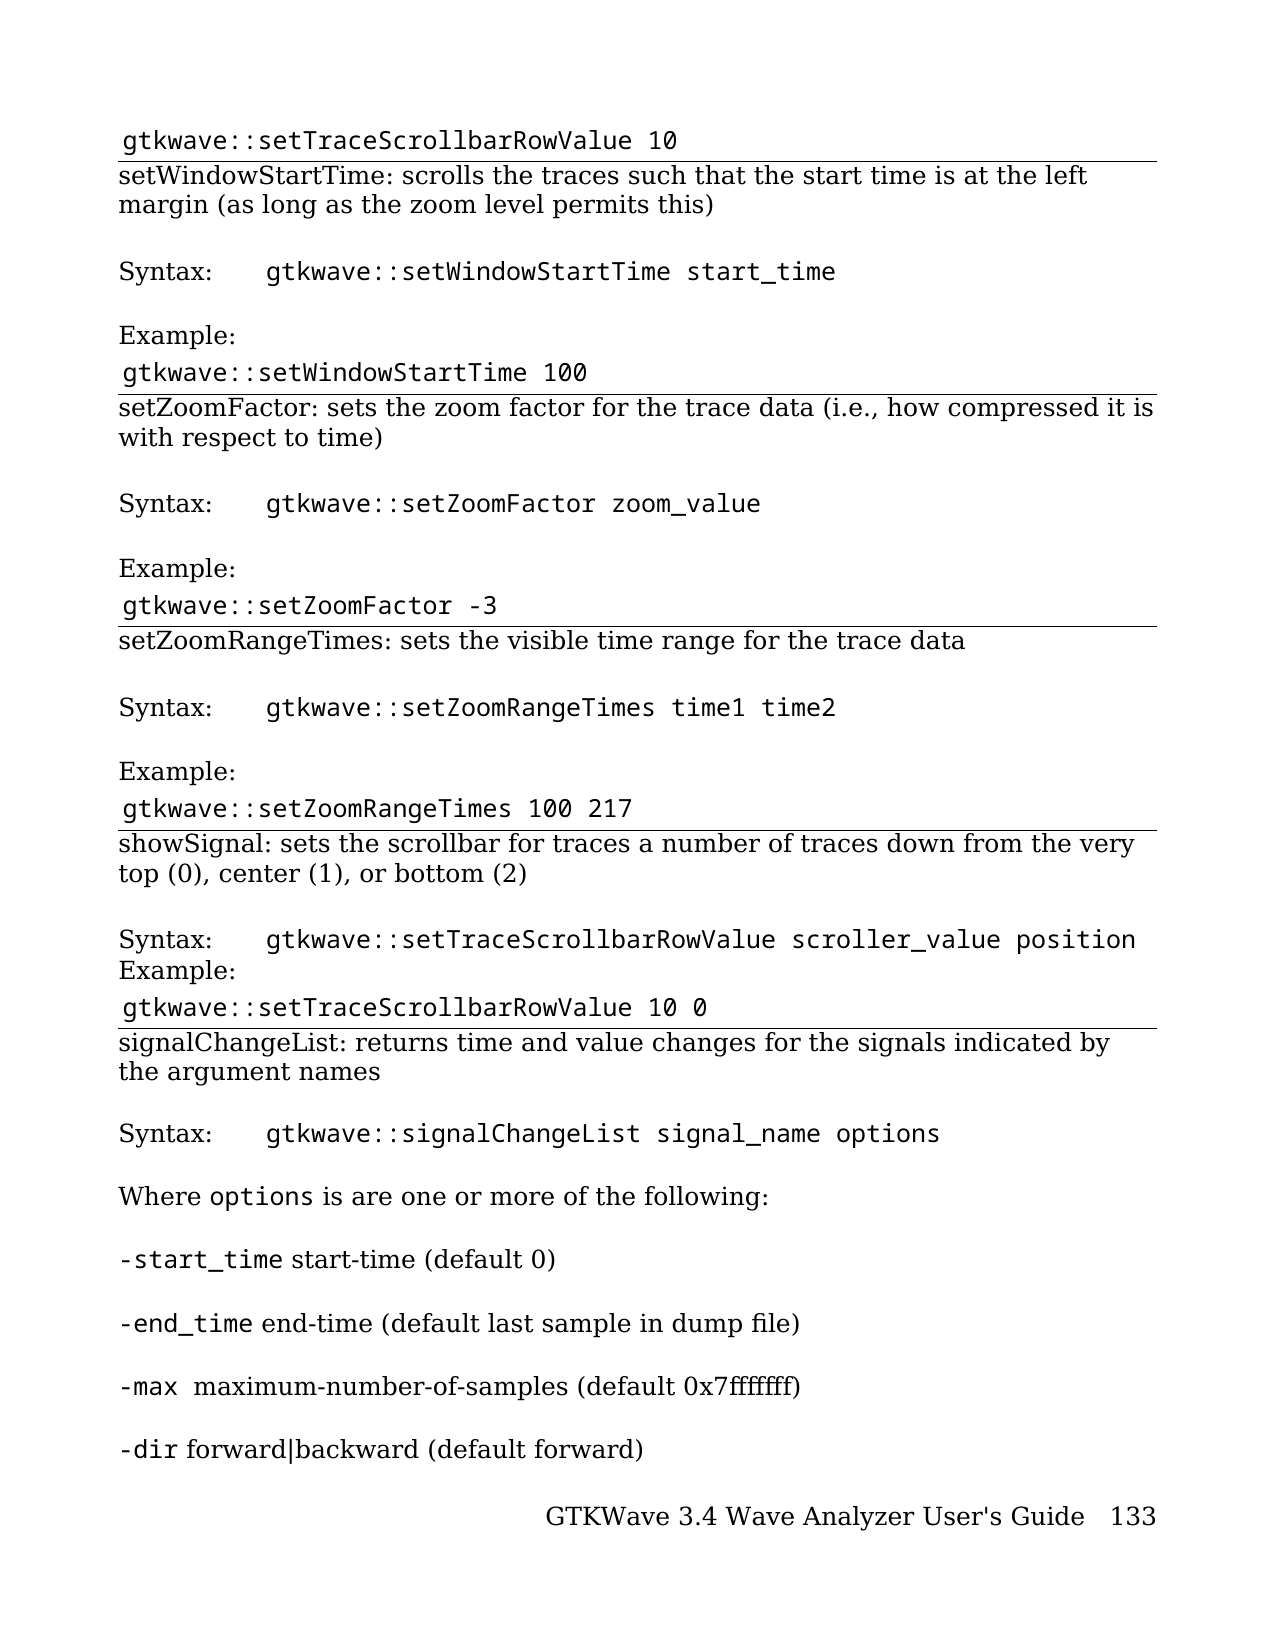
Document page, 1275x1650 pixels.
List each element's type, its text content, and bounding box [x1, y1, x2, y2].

text setWindowStartTime: scrolls the traces such that the start time is at the left margin (as long as the zoom level permits this) [118, 162, 1157, 219]
text Example: [118, 322, 1157, 351]
text gtkwave::setZoomRangeTimes 100 217 [118, 787, 1157, 830]
text Syntax: gtkwave::setTraceScrollbarRowValue scroller_value position [118, 922, 1157, 956]
text Example: [118, 758, 1157, 787]
text gtkwave::setTraceScrollbarRowValue 10 0 [118, 985, 1157, 1028]
text Example: [118, 554, 1157, 583]
text gtkwave::setZoomFactor -3 [118, 583, 1157, 626]
text gtkwave::setWindowStartTime 100 [118, 351, 1157, 394]
text gtkwave::setTraceScrollbarRowValue 10 [118, 118, 1157, 161]
text Syntax: gtkwave::setZoomRangeTimes time1 time2 [118, 689, 1157, 723]
text -max maximum-number-of-samples (default 0x7fffffff) [118, 1369, 1157, 1403]
text Syntax: gtkwave::setZoomFactor zoom_value [118, 486, 1157, 520]
text Example: [118, 956, 1157, 985]
text -end_time end-time (default last sample in dump file) [118, 1305, 1157, 1339]
text signalChangeList: returns time and value changes for the signals indicated by the argument names [118, 1029, 1157, 1087]
text setZoomRangeTimes: sets the visible time range for the trace data [118, 627, 1157, 655]
text setZoomFactor: sets the zoom factor for the trace data (i.e., how compressed it is with respect to time) [118, 395, 1157, 452]
text -start_time start-time (default 0) [118, 1242, 1157, 1276]
text -dir forward|backward (default forward) [118, 1432, 1157, 1466]
text showSignal: sets the scrollbar for traces a number of traces down from the very top (0), center (1), or bottom (2) [118, 831, 1157, 888]
text Where options is are one or more of the following: [118, 1179, 1157, 1213]
text Syntax: gtkwave::setWindowStartTime start_time [118, 253, 1157, 287]
text Syntax: gtkwave::signalChangeList signal_name options [118, 1116, 1157, 1150]
